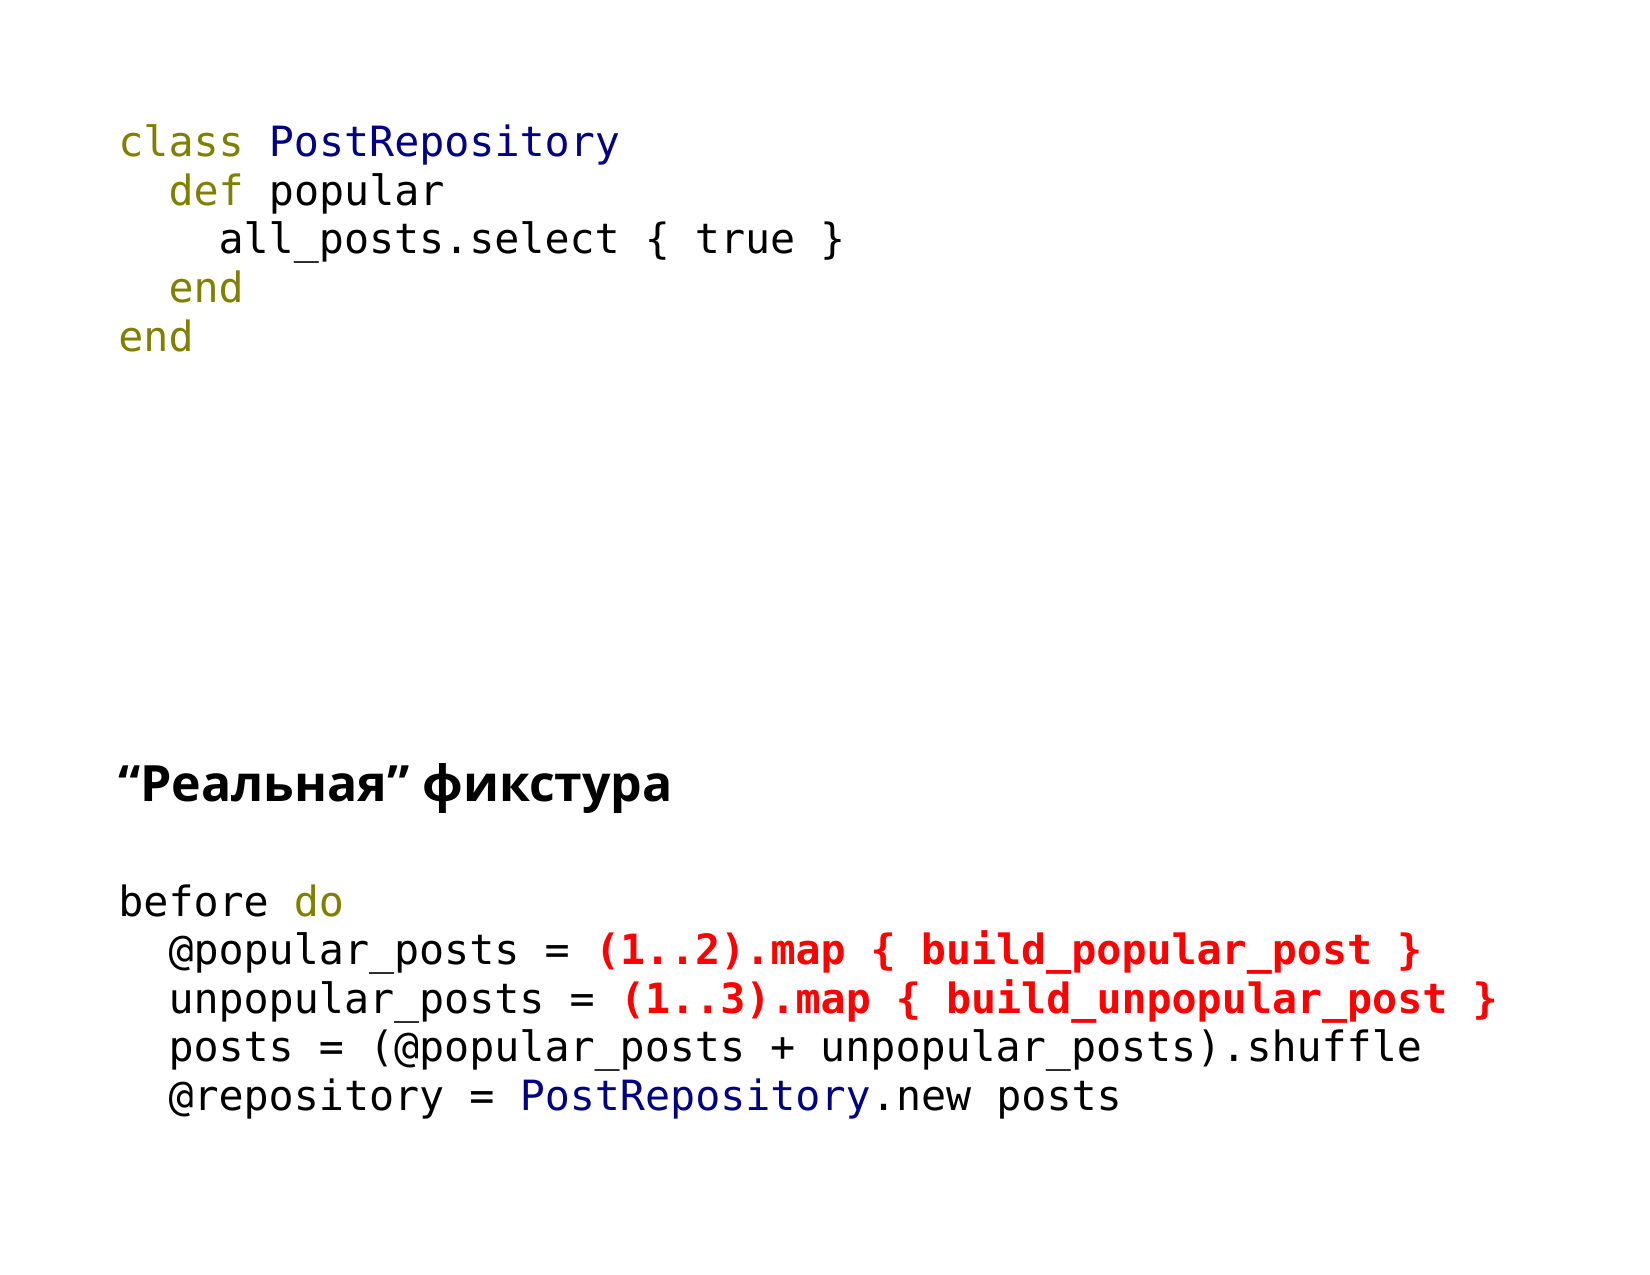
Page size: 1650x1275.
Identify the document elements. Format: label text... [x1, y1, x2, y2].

text @repository = PostRepository.new posts [118, 1072, 1532, 1120]
text class PostRepository [118, 118, 1532, 167]
subtitle “Реальная” фикстура [118, 748, 1532, 816]
text def popular [118, 167, 1532, 215]
text unpopular_posts = (1..3).map { build_unpopular_post } [118, 974, 1532, 1023]
text end [118, 312, 1532, 361]
text end [118, 264, 1532, 312]
text before do [118, 877, 1532, 926]
text posts = (@popular_posts + unpopular_posts).shuffle [118, 1023, 1532, 1072]
text @popular_posts = (1..2).map { build_popular_post } [118, 926, 1532, 974]
text all_posts.select { true } [118, 215, 1532, 264]
